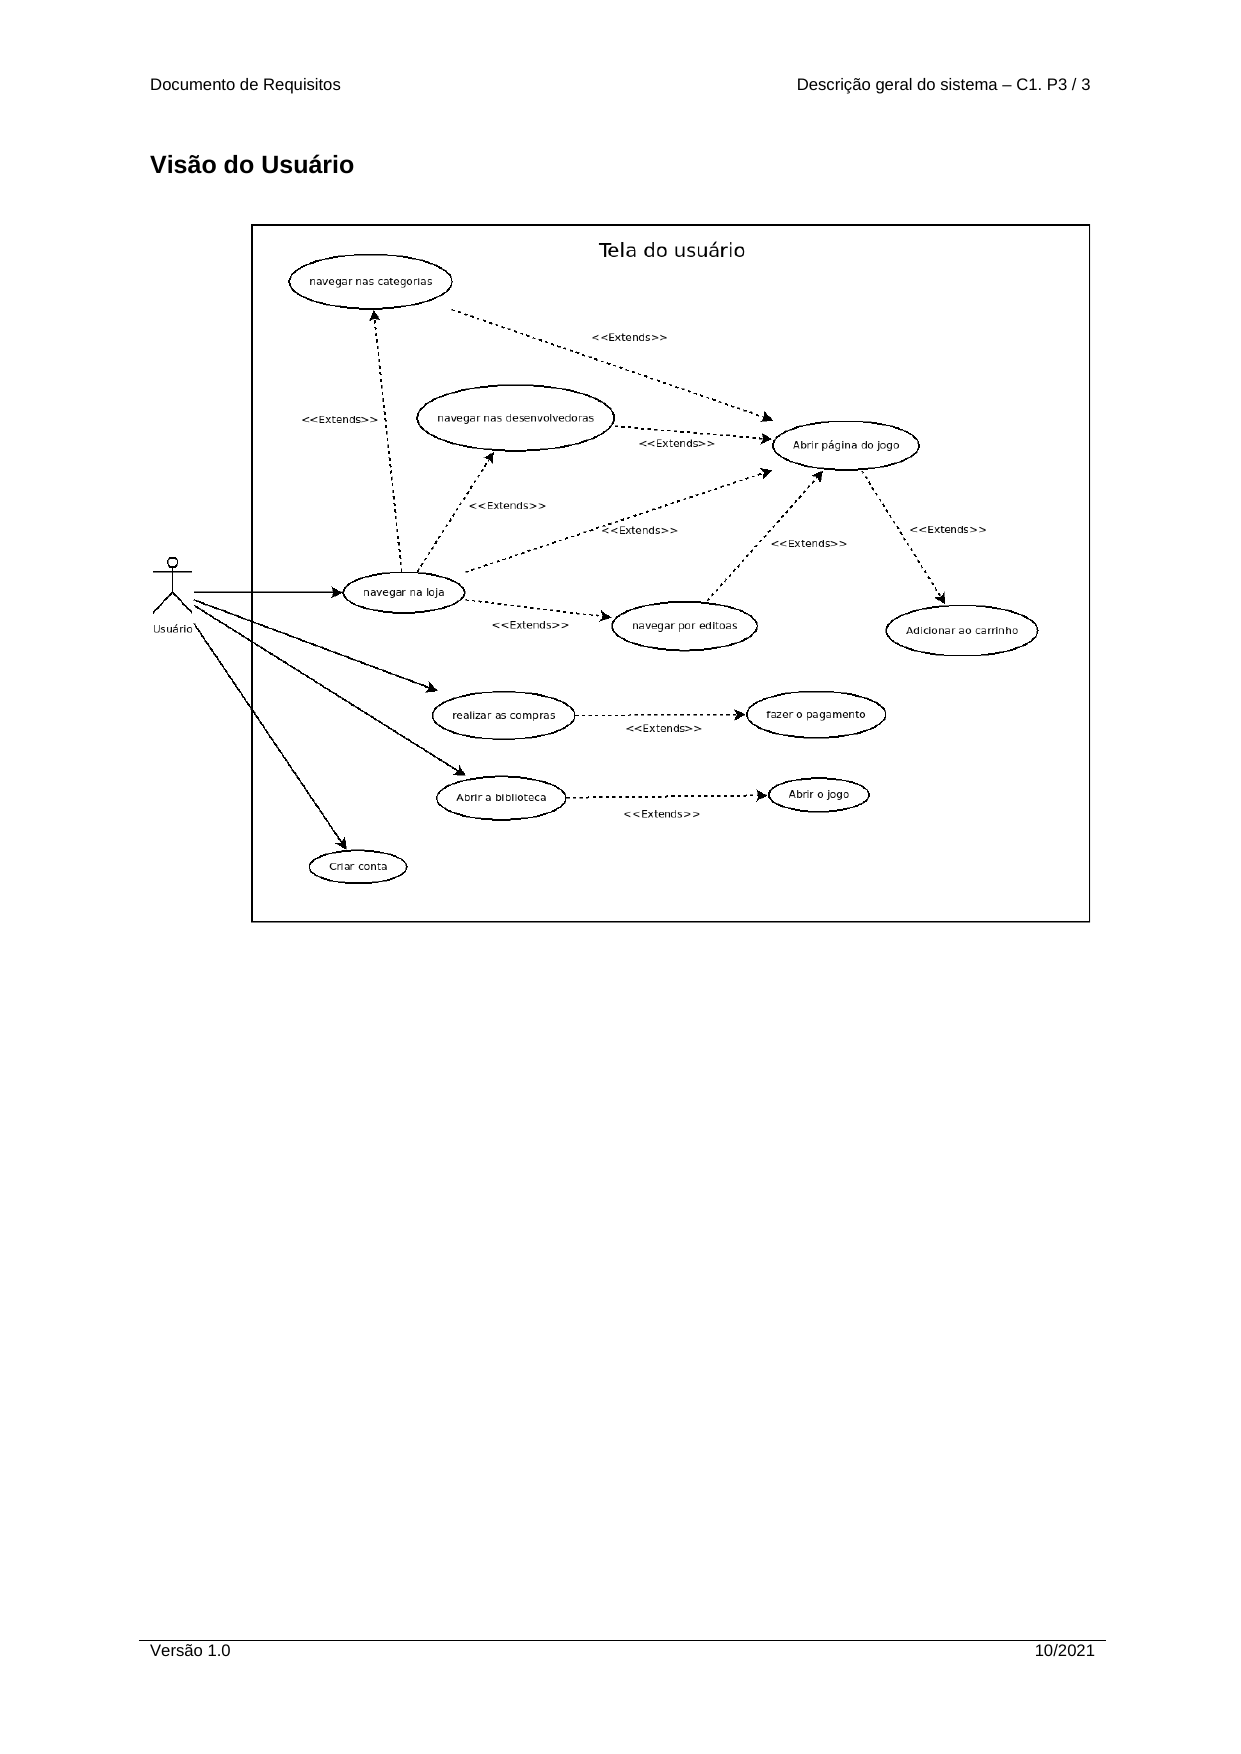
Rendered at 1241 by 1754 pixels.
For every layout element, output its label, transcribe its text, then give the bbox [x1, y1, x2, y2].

picture [150, 223, 1091, 923]
subtitle Visão do Usuário [150, 150, 1090, 179]
